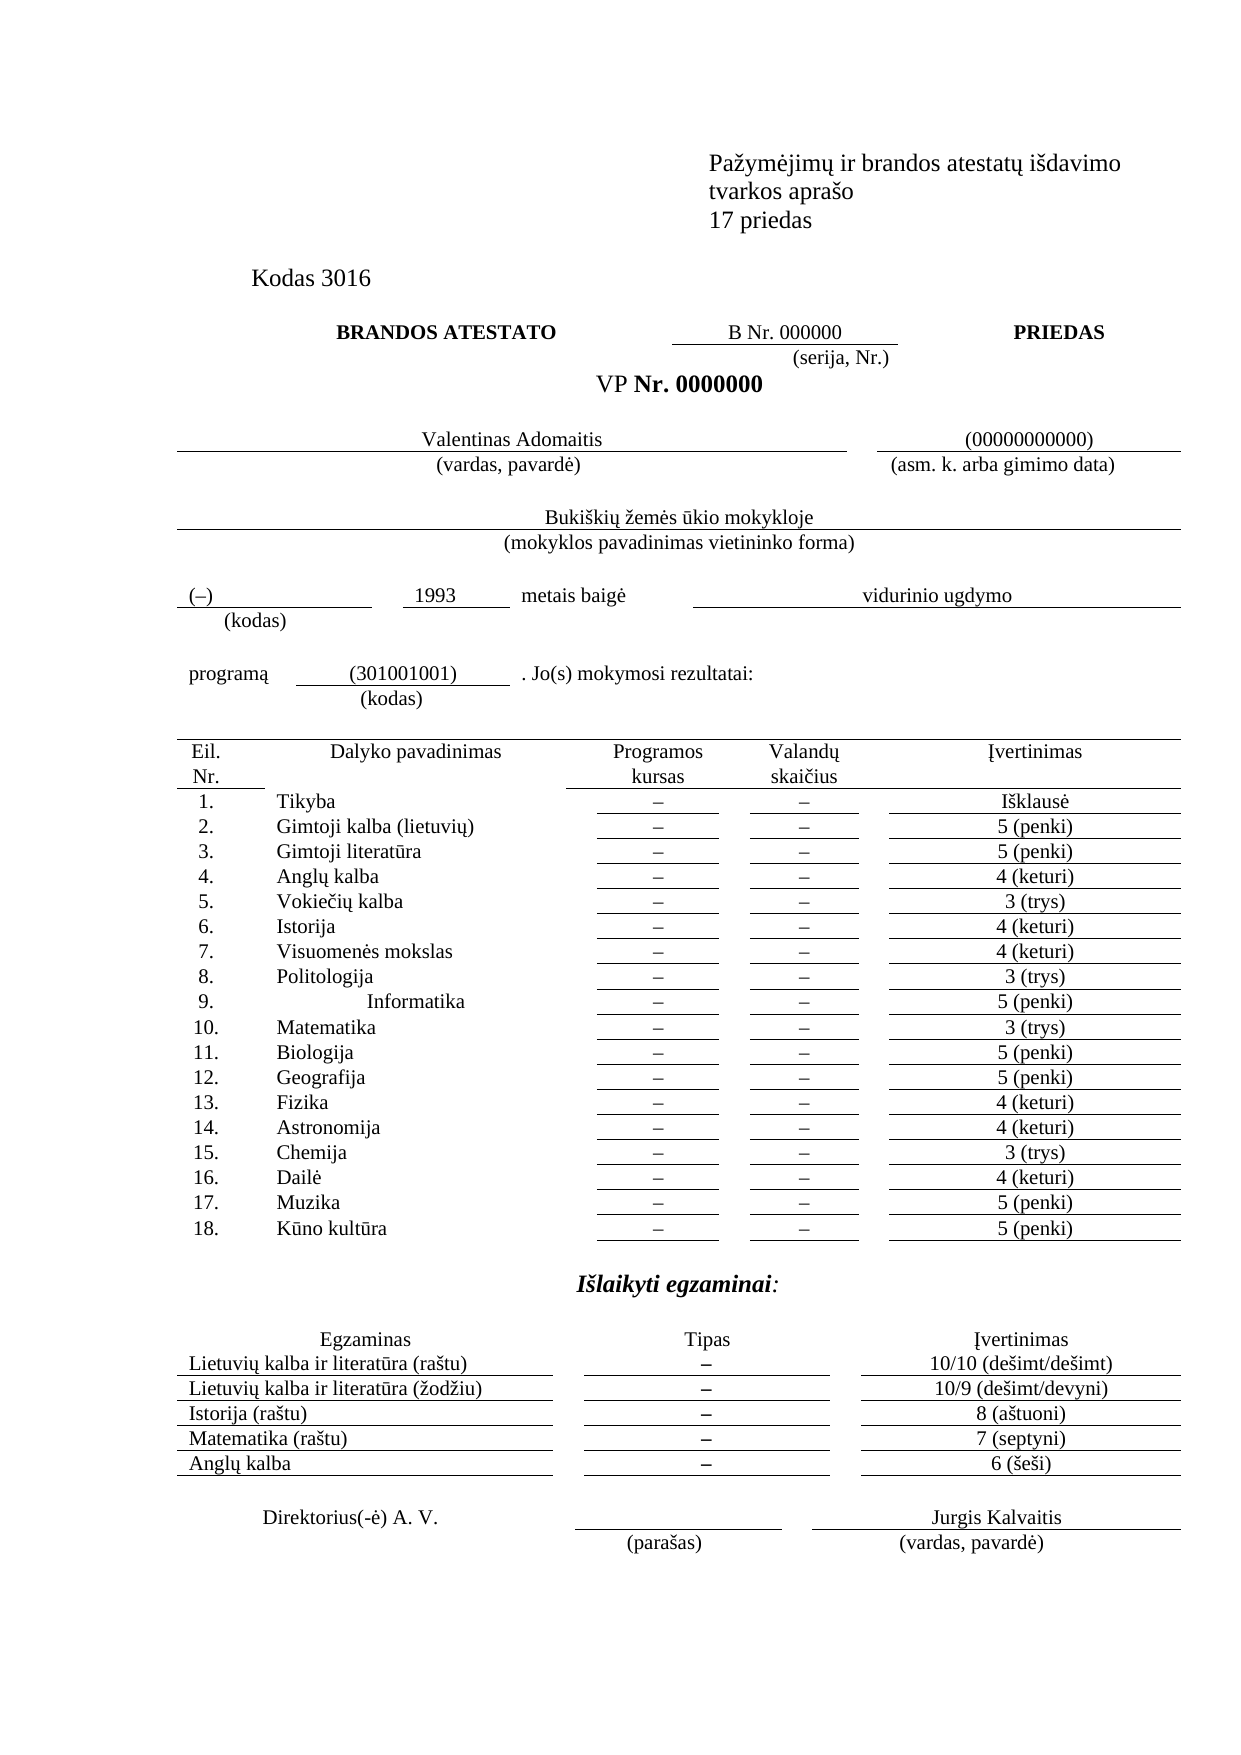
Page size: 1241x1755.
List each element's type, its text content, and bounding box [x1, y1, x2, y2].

table_cell 18. [177, 1214, 235, 1239]
table_cell [235, 989, 265, 1013]
table_header Įvertinimas [861, 1327, 1181, 1351]
table_cell 4. [177, 863, 235, 888]
table_cell [830, 1425, 861, 1450]
table_cell [859, 1164, 889, 1189]
table_header (–) [177, 583, 372, 607]
table_cell [859, 838, 889, 863]
table_cell [566, 938, 597, 963]
table_cell [859, 1089, 889, 1114]
table_cell [235, 1139, 265, 1164]
text (parašas) (vardas, pavardė) [177, 1530, 1181, 1554]
text Išlaikyti egzaminai: [177, 1269, 1181, 1298]
table_cell 1. [177, 789, 235, 813]
table_cell [859, 888, 889, 913]
table_cell 7. [177, 938, 235, 963]
table_cell 3 (trys) [889, 1015, 1181, 1039]
table_cell – [597, 1190, 719, 1214]
table_cell 13. [177, 1089, 235, 1114]
table_cell – [597, 1115, 719, 1139]
table_cell Matematika [265, 1014, 566, 1039]
table_cell 12. [177, 1064, 235, 1089]
text tvarkos aprašo [177, 176, 1181, 205]
table_cell [719, 1089, 750, 1114]
table_cell [859, 963, 889, 988]
table_cell [859, 938, 889, 963]
table_cell [719, 1189, 750, 1214]
table_cell – [597, 990, 719, 1013]
table_cell [719, 913, 750, 938]
table_header [859, 740, 889, 788]
table_cell 5 (penki) [889, 839, 1181, 863]
table_cell [719, 888, 750, 913]
table_cell [859, 1214, 889, 1239]
table_header metais baigė [510, 583, 663, 607]
table_cell [566, 989, 597, 1013]
table_cell 5 (penki) [889, 1040, 1181, 1064]
table_header . Jo(s) mokymosi rezultatai: [510, 661, 1181, 684]
table_cell Lietuvių kalba ir literatūra (raštu) [177, 1351, 553, 1375]
table_cell [235, 1214, 265, 1239]
table_cell [859, 1139, 889, 1164]
text 17 priedas [177, 205, 1181, 234]
table_cell [566, 813, 597, 838]
table_cell 10/10 (dešimt/dešimt) [861, 1351, 1181, 1375]
table_cell [719, 1114, 750, 1139]
table_cell Biologija [265, 1039, 566, 1064]
table_cell [553, 1450, 584, 1475]
table_cell – [597, 939, 719, 963]
table_cell 4 (keturi) [889, 864, 1181, 888]
table_header Programos kursas [597, 740, 719, 788]
table_cell 8 (aštuoni) [861, 1401, 1181, 1425]
table_header [553, 1327, 584, 1351]
table_cell [566, 1089, 597, 1114]
table_cell [566, 789, 597, 813]
table_cell [566, 1189, 597, 1214]
table_cell Informatika [265, 989, 566, 1013]
table_cell [859, 913, 889, 938]
table_header Dalyko pavadinimas [265, 740, 566, 788]
table_cell [566, 1114, 597, 1139]
table_header [566, 740, 597, 788]
text (serija, Nr.) [719, 345, 1181, 369]
table_cell Anglų kalba [265, 863, 566, 888]
table_header 1993 [403, 583, 510, 607]
table_header vidurinio ugdymo [693, 583, 1181, 607]
table_cell Anglų kalba [177, 1451, 553, 1475]
table_cell [830, 1375, 861, 1400]
table_cell – [750, 864, 858, 888]
table_cell [830, 1450, 861, 1475]
table_cell Astronomija [265, 1114, 566, 1139]
table_cell Fizika [265, 1089, 566, 1114]
table_header [575, 1505, 782, 1529]
table_cell Gimtoji kalba (lietuvių) [265, 813, 566, 838]
table_cell [830, 1400, 861, 1425]
table_cell – [750, 1115, 858, 1139]
table_cell – [597, 839, 719, 863]
table_cell [719, 863, 750, 888]
table_cell 16. [177, 1164, 235, 1189]
table_cell 5 (penki) [889, 1190, 1181, 1214]
table_cell 3 (trys) [889, 1140, 1181, 1164]
table_cell 10. [177, 1014, 235, 1039]
table_cell [235, 1164, 265, 1189]
table_header programą [177, 661, 296, 684]
table_cell – [750, 1090, 858, 1114]
table_cell [566, 913, 597, 938]
table_cell – [597, 1215, 719, 1239]
table_cell [566, 1039, 597, 1064]
table_cell – [597, 1065, 719, 1089]
table_cell – [597, 1040, 719, 1064]
table_cell [859, 1114, 889, 1139]
table_cell – [750, 1040, 858, 1064]
table_header [641, 320, 672, 344]
table_cell [235, 813, 265, 838]
table_header Eil. Nr. [177, 740, 235, 788]
table_cell [830, 1351, 861, 1375]
table_cell [566, 888, 597, 913]
table_cell – [750, 914, 858, 938]
table_cell – [584, 1351, 830, 1375]
table_cell [719, 1014, 750, 1039]
table_cell [235, 1039, 265, 1064]
table_cell [719, 1064, 750, 1089]
table_cell 10/9 (dešimt/devyni) [861, 1376, 1181, 1400]
text Pažymėjimų ir brandos atestatų išdavimo [177, 148, 1181, 176]
table_cell – [597, 1165, 719, 1189]
table_cell Dailė [265, 1164, 566, 1189]
table_cell – [750, 1190, 858, 1214]
table_cell – [597, 789, 719, 813]
table_cell [566, 1139, 597, 1164]
table_cell [719, 963, 750, 988]
table_cell 4 (keturi) [889, 1165, 1181, 1189]
text (vardas, pavardė) (asm. k. arba gimimo data) [177, 452, 1181, 476]
table_cell [566, 1014, 597, 1039]
table_header B Nr. 000000 [672, 320, 897, 344]
table_cell – [750, 1215, 858, 1239]
table_header Valandų skaičius [750, 740, 858, 788]
table_cell – [597, 1015, 719, 1039]
table_cell [719, 1214, 750, 1239]
table_cell 9. [177, 989, 235, 1013]
table_cell 8. [177, 963, 235, 988]
table_cell 5 (penki) [889, 814, 1181, 838]
table_header Bukiškių žemės ūkio mokykloje [177, 505, 1181, 529]
table_cell [235, 938, 265, 963]
table_cell [235, 913, 265, 938]
table_cell 3. [177, 838, 235, 863]
table_cell Kūno kultūra [265, 1214, 566, 1239]
table_cell – [597, 889, 719, 913]
table_cell – [750, 1140, 858, 1164]
table_cell – [750, 964, 858, 988]
table_header [719, 740, 750, 788]
table_cell [859, 813, 889, 838]
text VP Nr. 0000000 [177, 369, 1181, 398]
table_header (00000000000) [877, 427, 1181, 451]
table_cell [566, 1064, 597, 1089]
table_cell [235, 1064, 265, 1089]
table_cell Istorija (raštu) [177, 1401, 553, 1425]
table_header [847, 427, 877, 451]
table_cell Išklausė [889, 789, 1181, 813]
table_cell – [750, 814, 858, 838]
table_cell 5. [177, 888, 235, 913]
table_cell Vokiečių kalba [265, 888, 566, 913]
table_cell [235, 888, 265, 913]
table_header [898, 320, 928, 344]
table_cell [859, 1014, 889, 1039]
table_cell Lietuvių kalba ir literatūra (žodžiu) [177, 1376, 553, 1400]
table_cell – [584, 1451, 830, 1475]
table_cell – [597, 1140, 719, 1164]
table_cell [566, 963, 597, 988]
table_cell 4 (keturi) [889, 914, 1181, 938]
table_cell – [750, 1065, 858, 1089]
table_cell [719, 1164, 750, 1189]
table_cell [235, 863, 265, 888]
table_cell [859, 863, 889, 888]
table_cell 5 (penki) [889, 1215, 1181, 1239]
table_cell [553, 1351, 584, 1375]
table_cell 5 (penki) [889, 1065, 1181, 1089]
table_cell [235, 1114, 265, 1139]
table_cell [553, 1400, 584, 1425]
table_header [782, 1505, 812, 1529]
table_cell – [584, 1376, 830, 1400]
table_cell [566, 1214, 597, 1239]
table_cell Visuomenės mokslas [265, 938, 566, 963]
table_cell [235, 1089, 265, 1114]
table_cell 3 (trys) [889, 889, 1181, 913]
table_cell Tikyba [265, 788, 566, 813]
table_cell [566, 838, 597, 863]
table_cell 4 (keturi) [889, 1090, 1181, 1114]
table_header [235, 740, 265, 788]
table_cell [235, 838, 265, 863]
table_cell [566, 1164, 597, 1189]
table_cell [235, 789, 265, 813]
table_header [372, 583, 403, 607]
table_cell 4 (keturi) [889, 939, 1181, 963]
table_cell [719, 813, 750, 838]
table_cell – [597, 864, 719, 888]
table_cell 7 (septyni) [861, 1426, 1181, 1450]
table_cell – [597, 914, 719, 938]
table_cell 15. [177, 1139, 235, 1164]
table_header Direktorius(-ė) A. V. [177, 1505, 514, 1529]
table_cell – [584, 1426, 830, 1450]
table_cell – [597, 814, 719, 838]
table_header [830, 1327, 861, 1351]
table_cell [235, 1014, 265, 1039]
table_cell Geografija [265, 1064, 566, 1089]
table_cell [719, 789, 750, 813]
table_cell 6 (šeši) [861, 1451, 1181, 1475]
text (kodas) [177, 608, 1181, 632]
table_cell – [750, 839, 858, 863]
table_cell 6. [177, 913, 235, 938]
table_cell – [597, 964, 719, 988]
table_header PRIEDAS [928, 320, 1181, 344]
table_cell [859, 1064, 889, 1089]
table_header [514, 1505, 575, 1529]
table_header [663, 583, 693, 607]
table_cell – [584, 1401, 830, 1425]
table_cell [719, 989, 750, 1013]
table_cell – [750, 1015, 858, 1039]
table_cell [719, 1039, 750, 1064]
table_cell [235, 1189, 265, 1214]
table_cell [553, 1375, 584, 1400]
table_cell – [750, 1165, 858, 1189]
table_cell 3 (trys) [889, 964, 1181, 988]
table_cell 14. [177, 1114, 235, 1139]
table_cell 5 (penki) [889, 990, 1181, 1013]
table_header BRANDOS ATESTATO [177, 320, 641, 344]
text (mokyklos pavadinimas vietininko forma) [177, 530, 1181, 554]
table_cell [235, 963, 265, 988]
table_cell Gimtoji literatūra [265, 838, 566, 863]
table_header Valentinas Adomaitis [177, 427, 847, 451]
table_cell Istorija [265, 913, 566, 938]
table_cell 2. [177, 813, 235, 838]
table_cell 17. [177, 1189, 235, 1214]
table_cell [566, 863, 597, 888]
text Kodas 3016 [177, 263, 1181, 291]
table_cell – [750, 939, 858, 963]
table_cell [719, 838, 750, 863]
table_cell – [750, 990, 858, 1013]
table_header Jurgis Kalvaitis [812, 1505, 1181, 1529]
table_cell 4 (keturi) [889, 1115, 1181, 1139]
table_cell [859, 1189, 889, 1214]
table_cell Chemija [265, 1139, 566, 1164]
table_cell [859, 1039, 889, 1064]
table_cell – [750, 789, 858, 813]
text (kodas) [177, 686, 1181, 710]
table_cell [859, 989, 889, 1013]
table_header Tipas [584, 1327, 830, 1351]
table_cell Politologija [265, 963, 566, 988]
table_header Egzaminas [177, 1327, 553, 1351]
table_cell [553, 1425, 584, 1450]
table_cell [719, 938, 750, 963]
table_cell [859, 789, 889, 813]
table_cell Muzika [265, 1189, 566, 1214]
table_header (301001001) [296, 661, 510, 684]
table_cell – [597, 1090, 719, 1114]
table_header Įvertinimas [889, 740, 1181, 788]
table_cell 11. [177, 1039, 235, 1064]
table_cell – [750, 889, 858, 913]
table_cell Matematika (raštu) [177, 1426, 553, 1450]
table_cell [719, 1139, 750, 1164]
